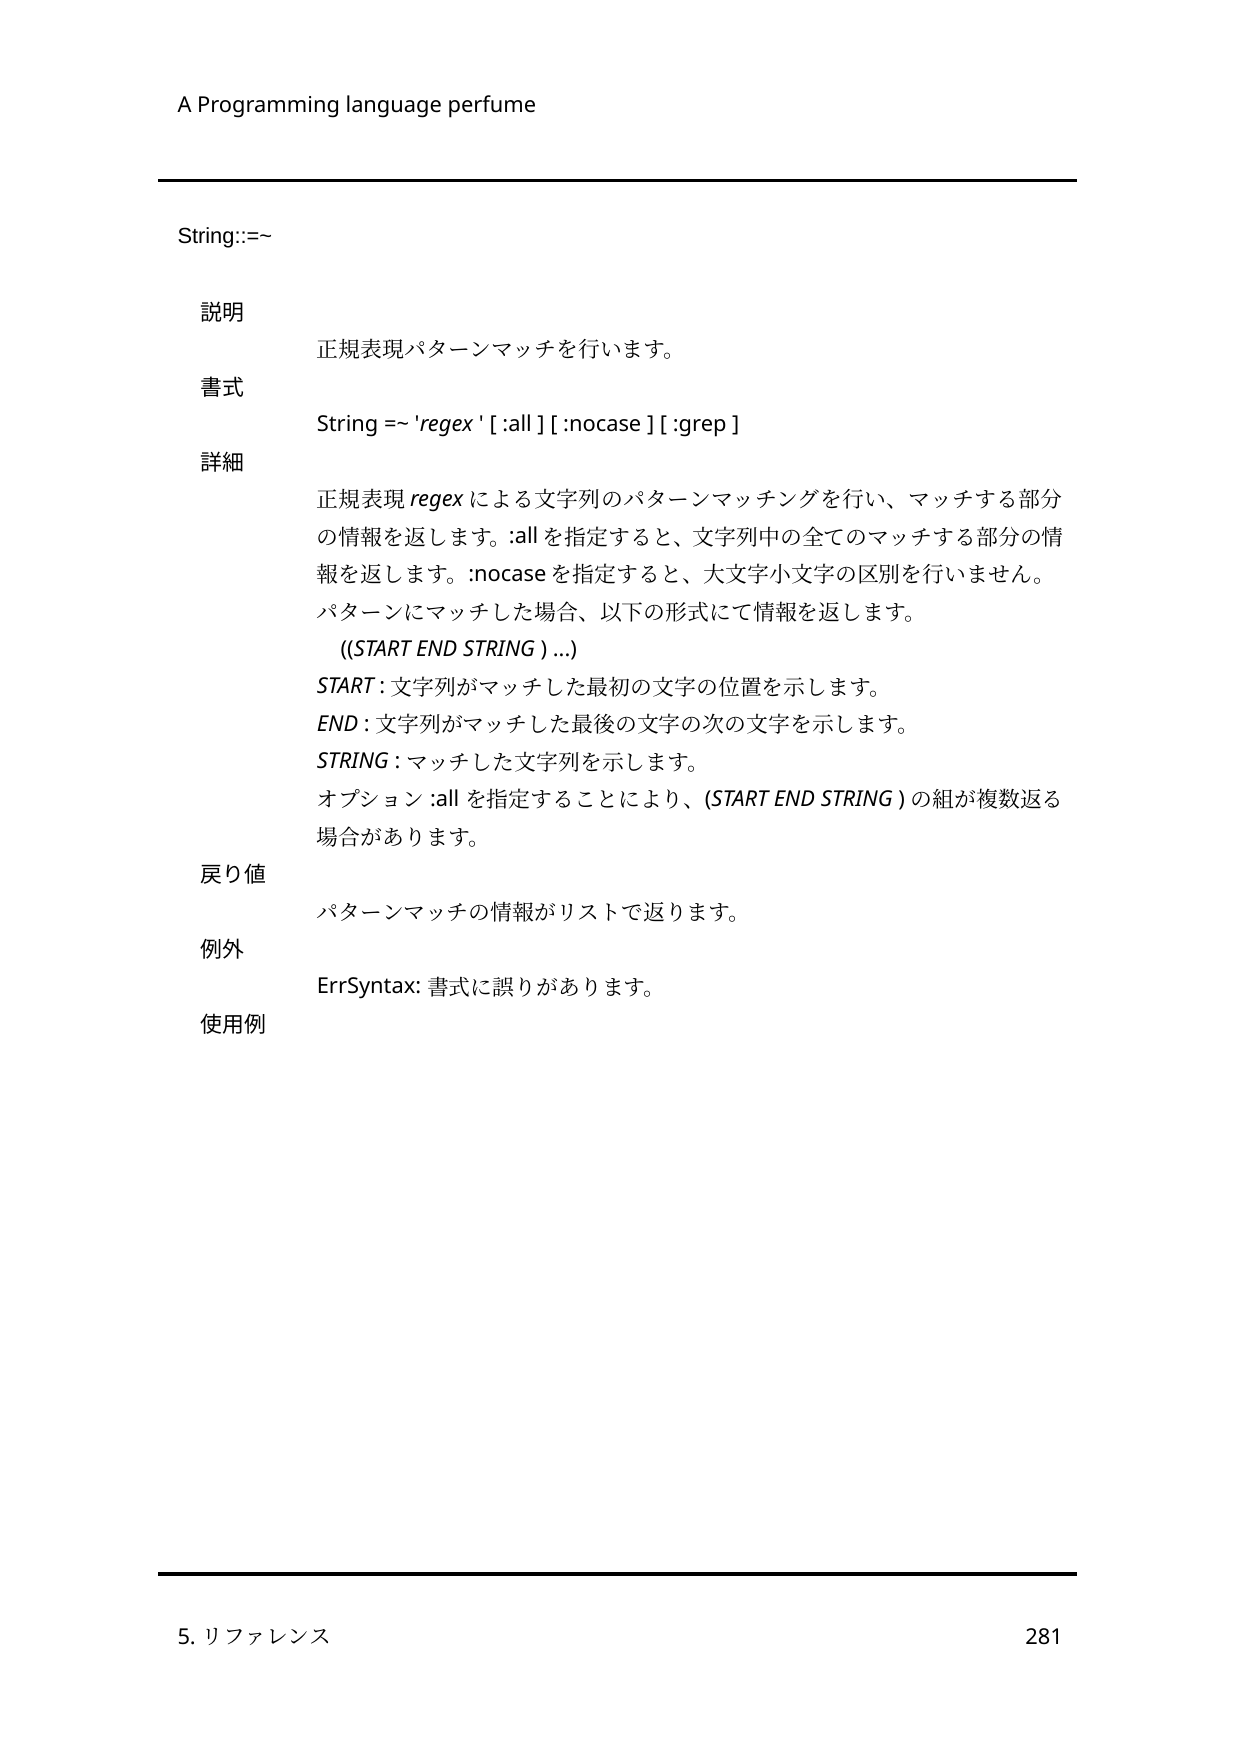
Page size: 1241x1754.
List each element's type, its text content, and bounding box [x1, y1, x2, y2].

table_cell 書式 [200, 367, 317, 442]
table_cell [317, 1004, 1063, 1079]
table_cell 戻り値 [200, 854, 317, 929]
subtitle String::=~ [177, 217, 1063, 254]
table_cell ErrSyntax: 書式に誤りがあります。 [317, 929, 1063, 1004]
table_header 正規表現パターンマッチを行います。 [317, 292, 1063, 367]
table_cell パターンマッチの情報がリストで返ります。 [317, 854, 1063, 929]
table_header 説明 [200, 292, 317, 367]
table_cell 使用例 [200, 1004, 317, 1079]
table_cell 例外 [200, 929, 317, 1004]
table_cell 正規表現regexによる文字列のパターンマッチングを行い、マッチする部分の情報を返します。:allを指定すると、文字列中の全てのマッチする部分の情報を返します。:nocaseを指定すると、大文字小文字の区別を行いません。 パターンにマッチした場合、以下の形式にて情報を返します。 ((START END STRING ) ...) START : 文字列がマッチした最初の文字の位置を示します。 END : 文字列がマッチした最後の文字の次の文字を示します。 STRING : マッチした文字列を示します。 オプション :all を指定することにより、(START END STRING ) の組が複数返る場合があります。 [317, 442, 1063, 854]
table_cell 詳細 [200, 442, 317, 854]
table_cell String =~ 'regex ' [ :all ] [ :nocase ] [ :grep ] [317, 367, 1063, 442]
